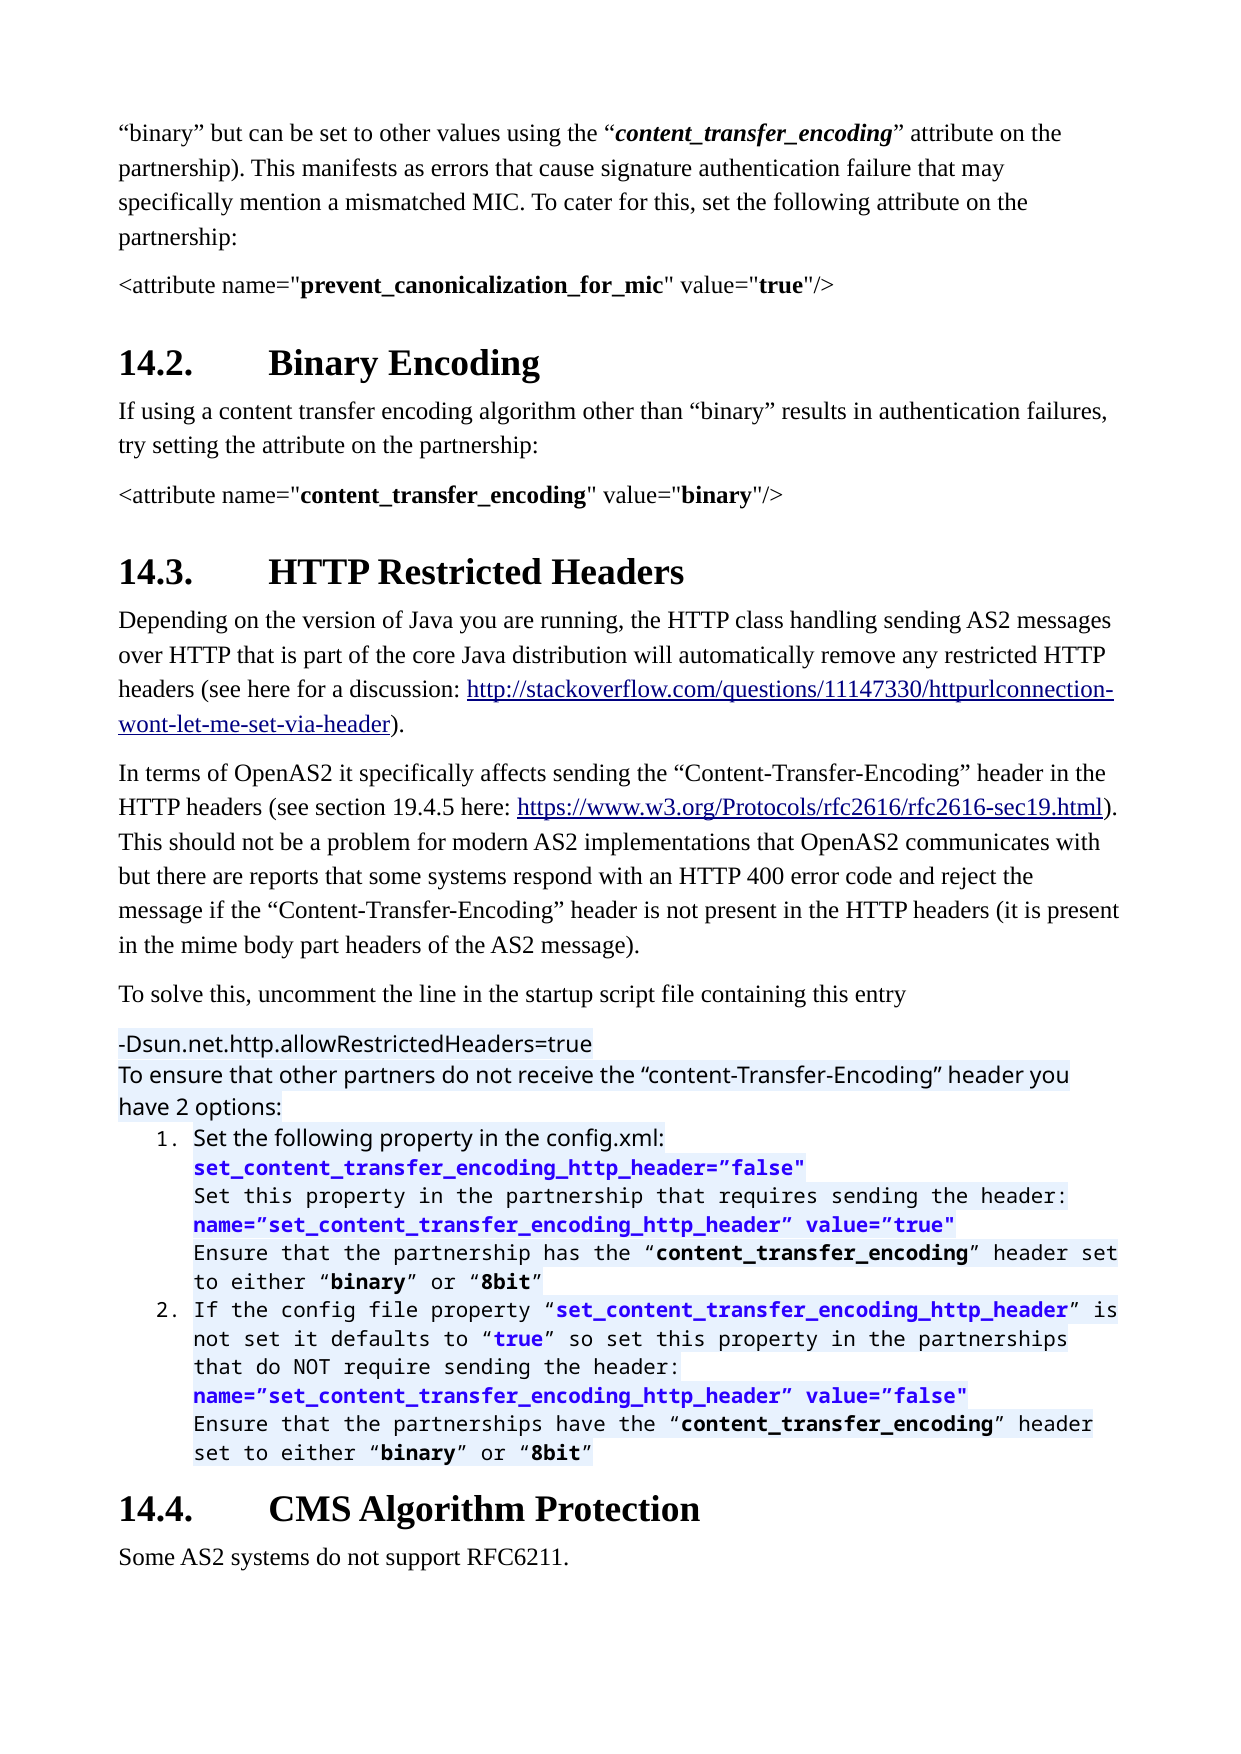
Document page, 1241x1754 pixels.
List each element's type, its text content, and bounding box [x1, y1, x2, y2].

text To ensure that other partners do not receive the “content-Transfer-Encoding” header you have 2 options: [118, 1059, 1122, 1122]
text Some AS2 systems do not support RFC6211. [118, 1542, 1122, 1571]
text Depending on the version of Java you are running, the HTTP class handling sending AS2 messages over HTTP that is part of the core Java distribution will automatically remove any restricted HTTP headers (see here for a discussion: http://stackoverflow.com/questions/11147330/httpurlconnection-wont-let-me-set-via-header). [118, 605, 1122, 737]
text <attribute name="prevent_canonicalization_for_mic" value="true"/> [118, 271, 1122, 299]
text <attribute name="content_transfer_encoding" value="binary"/> [118, 480, 1122, 508]
text -Dsun.net.http.allowRestrictedHeaders=true [118, 1028, 1122, 1059]
subtitle HTTP Restricted Headers [118, 549, 1122, 593]
text To solve this, uncomment the line in the startup script file containing this entry [118, 979, 1122, 1008]
text If using a content transfer encoding algorithm other than “binary” results in authentication failures, try setting the attribute on the partnership: [118, 396, 1122, 459]
list Set the following property in the config.xml: set_content_transfer_encoding_http_header=”false" Set this property in the partnership that requires sending the header: name=”set_content_transfer_encoding_http_header” value=”true" Ensure that the partnership has the “content_transfer_encoding” header set to either “binary” or “8bit” [156, 1122, 1122, 1295]
text “binary” but can be set to other values using the “content_transfer_encoding” attribute on the partnership). This manifests as errors that cause signature authentication failure that may specifically mention a mismatched MIC. To cater for this, set the following attribute on the partnership: [118, 118, 1122, 250]
list If the config file property “set_content_transfer_encoding_http_header” is not set it defaults to “true” so set this property in the partnerships that do NOT require sending the header: name=”set_content_transfer_encoding_http_header” value=”false" Ensure that the partnerships have the “content_transfer_encoding” header set to either “binary” or “8bit” [156, 1295, 1122, 1466]
text In terms of OpenAS2 it specifically affects sending the “Content-Transfer-Encoding” header in the HTTP headers (see section 19.4.5 here: https://www.w3.org/Protocols/rfc2616/rfc2616-sec19.html). This should not be a problem for modern AS2 implementations that OpenAS2 communicates with but there are reports that some systems respond with an HTTP 400 error code and reject the message if the “Content-Transfer-Encoding” header is not present in the HTTP headers (it is present in the mime body part headers of the AS2 message). [118, 758, 1122, 959]
subtitle Binary Encoding [118, 341, 1122, 384]
subtitle CMS Algorithm Protection [118, 1487, 1122, 1530]
